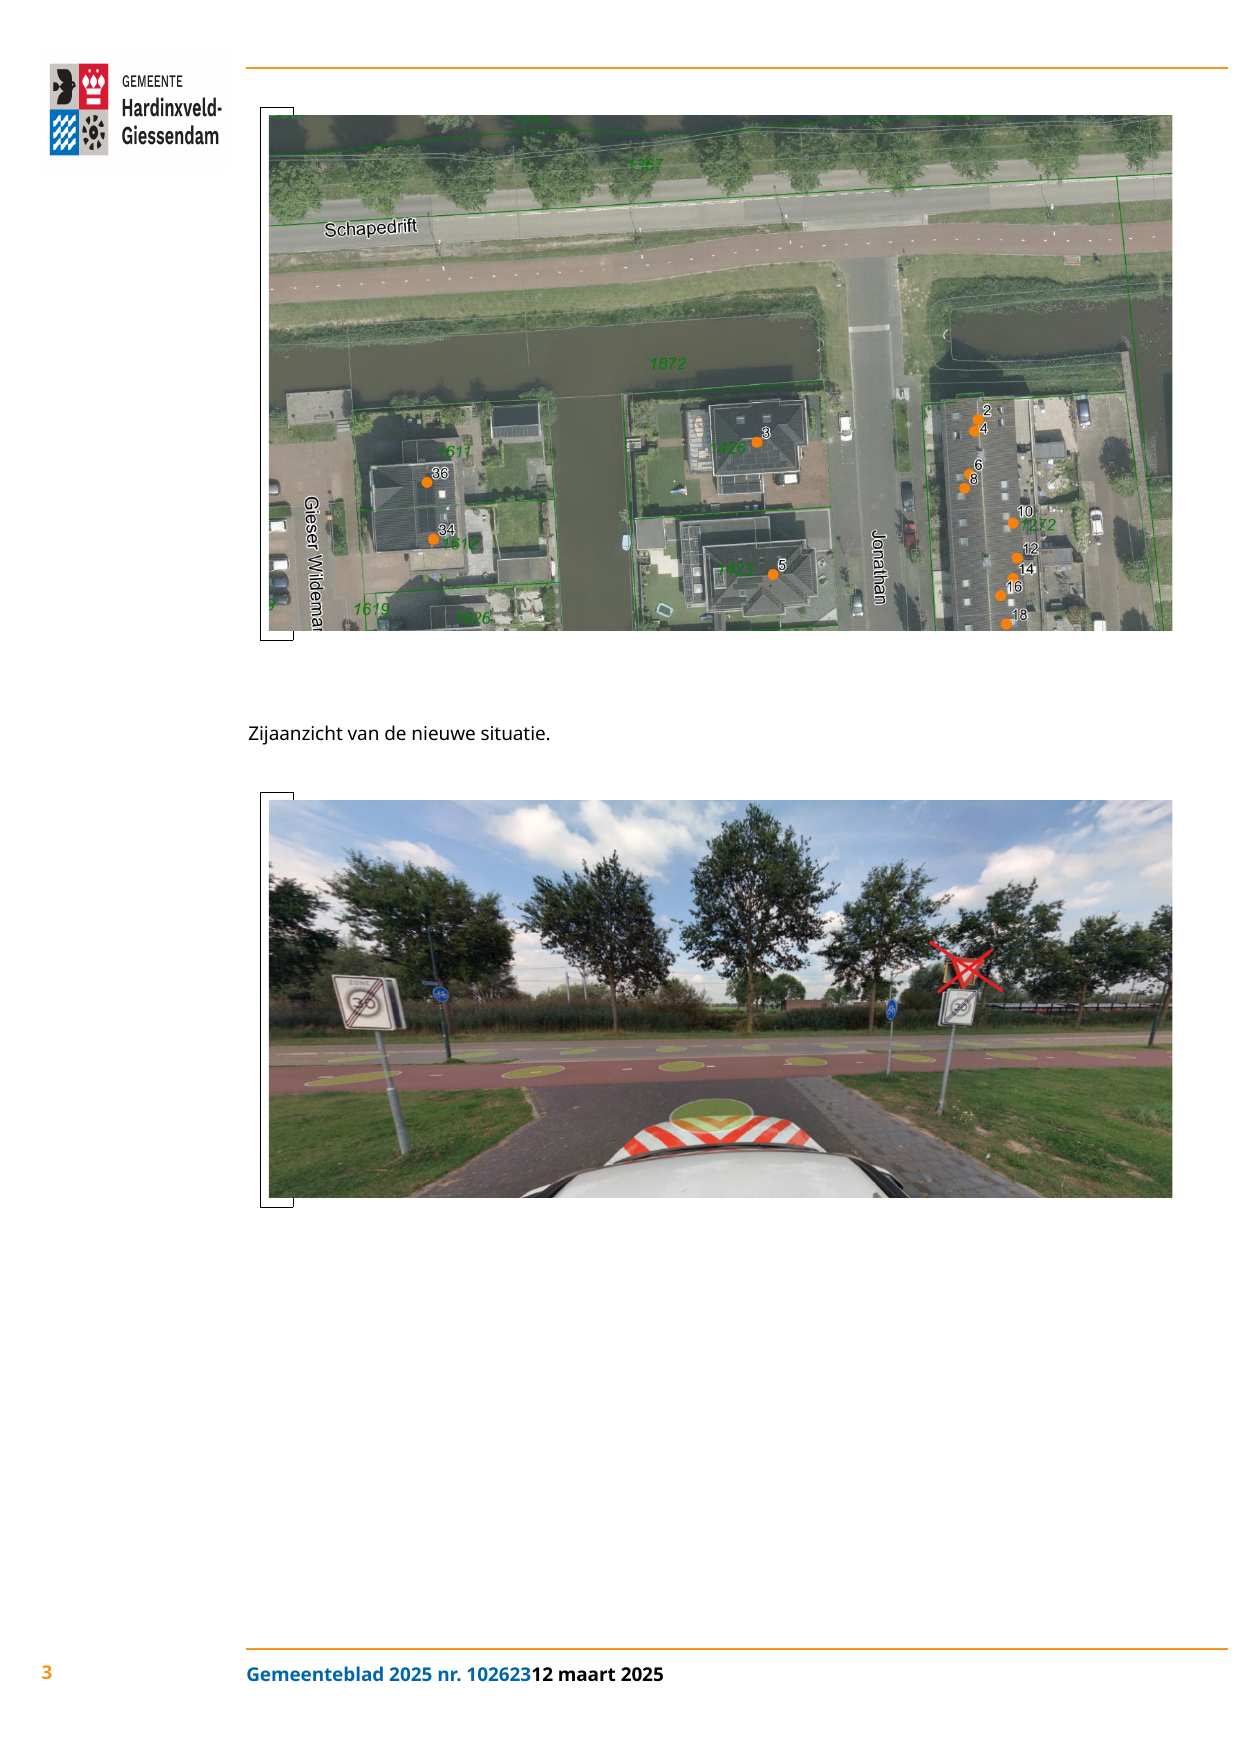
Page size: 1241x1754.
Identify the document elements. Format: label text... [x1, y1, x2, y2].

picture [268, 115, 1173, 631]
text Zijaanzicht van de nieuwe situatie. [248, 721, 1152, 746]
picture [268, 800, 1173, 1198]
picture [41, 47, 231, 172]
